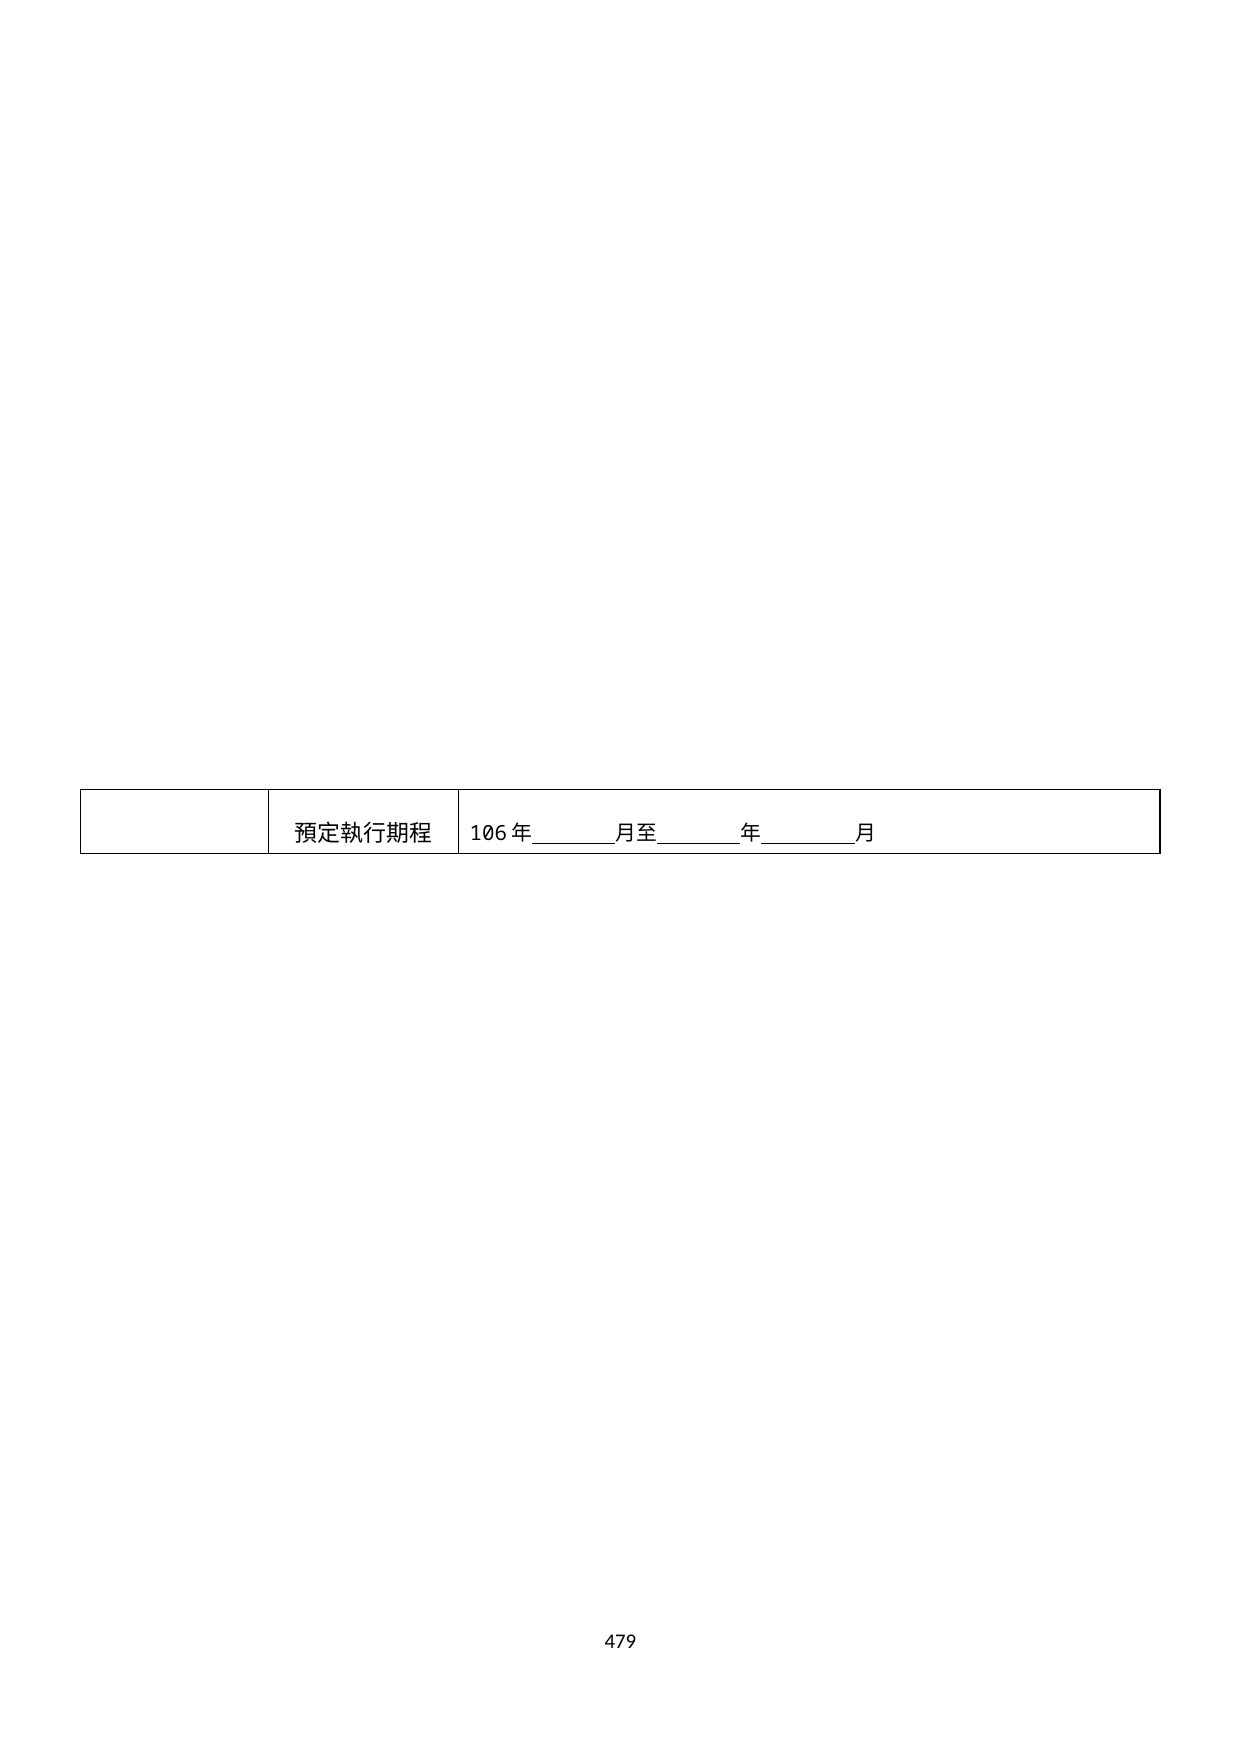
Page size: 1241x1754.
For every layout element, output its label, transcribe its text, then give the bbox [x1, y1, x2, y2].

table_cell [81, 790, 268, 853]
table_cell 預定執行期程 [269, 790, 458, 853]
table_cell 106年 月至 年 月 [459, 790, 1159, 853]
